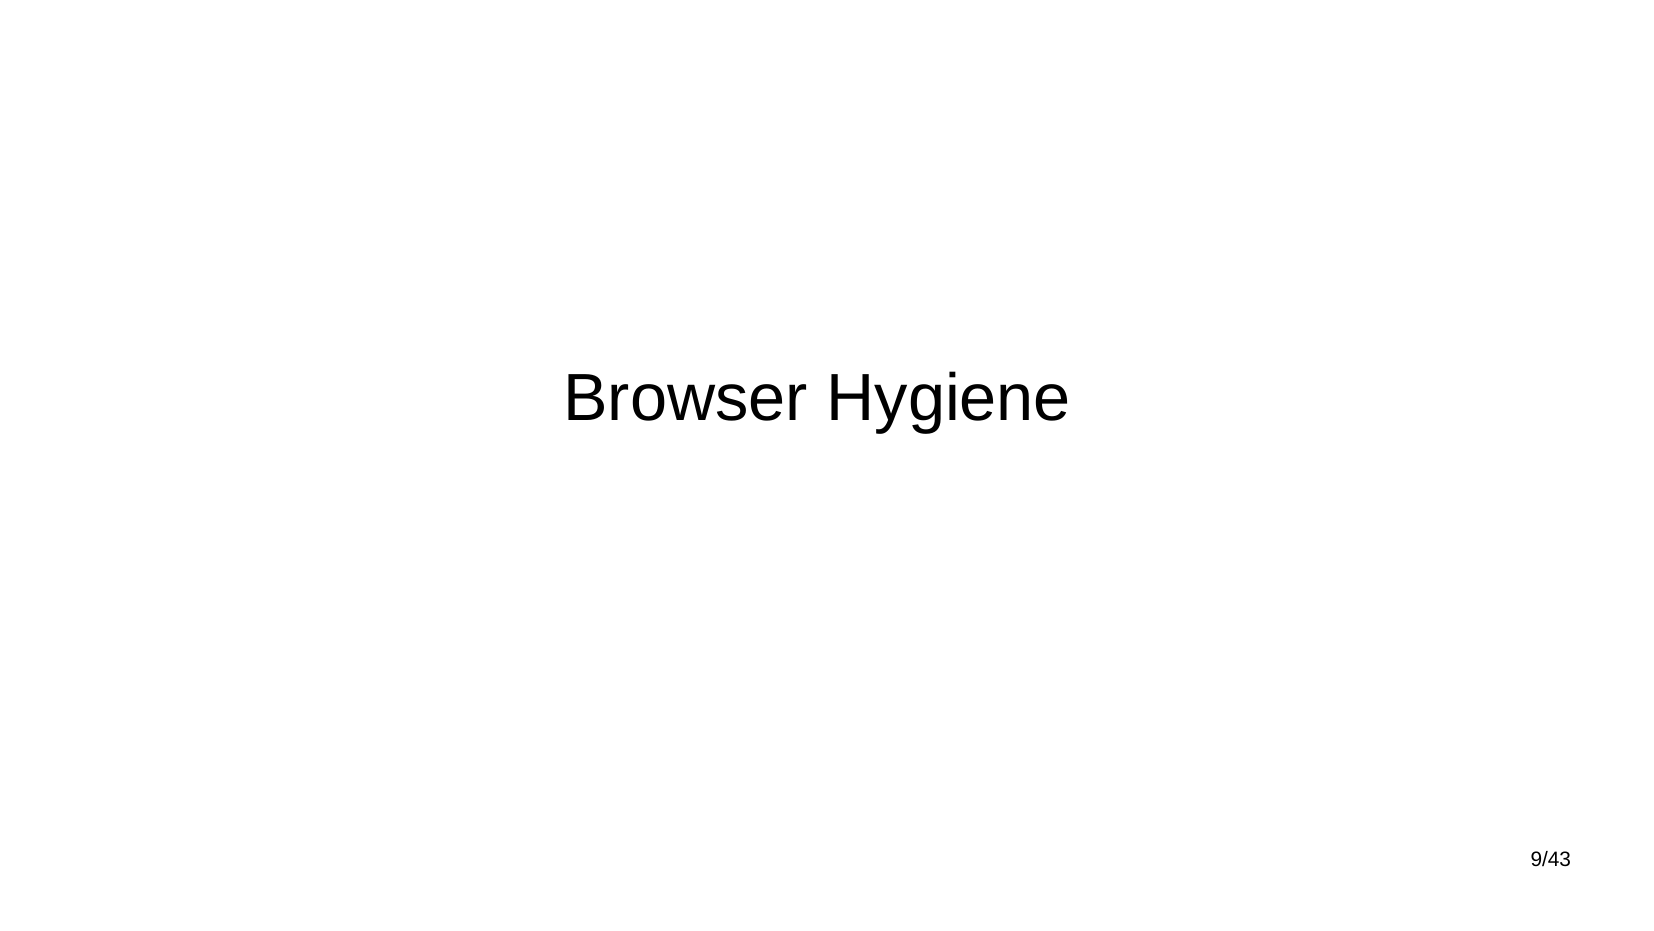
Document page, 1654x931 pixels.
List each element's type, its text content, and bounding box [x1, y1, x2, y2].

subtitle Browser Hygiene [82, 37, 1571, 757]
